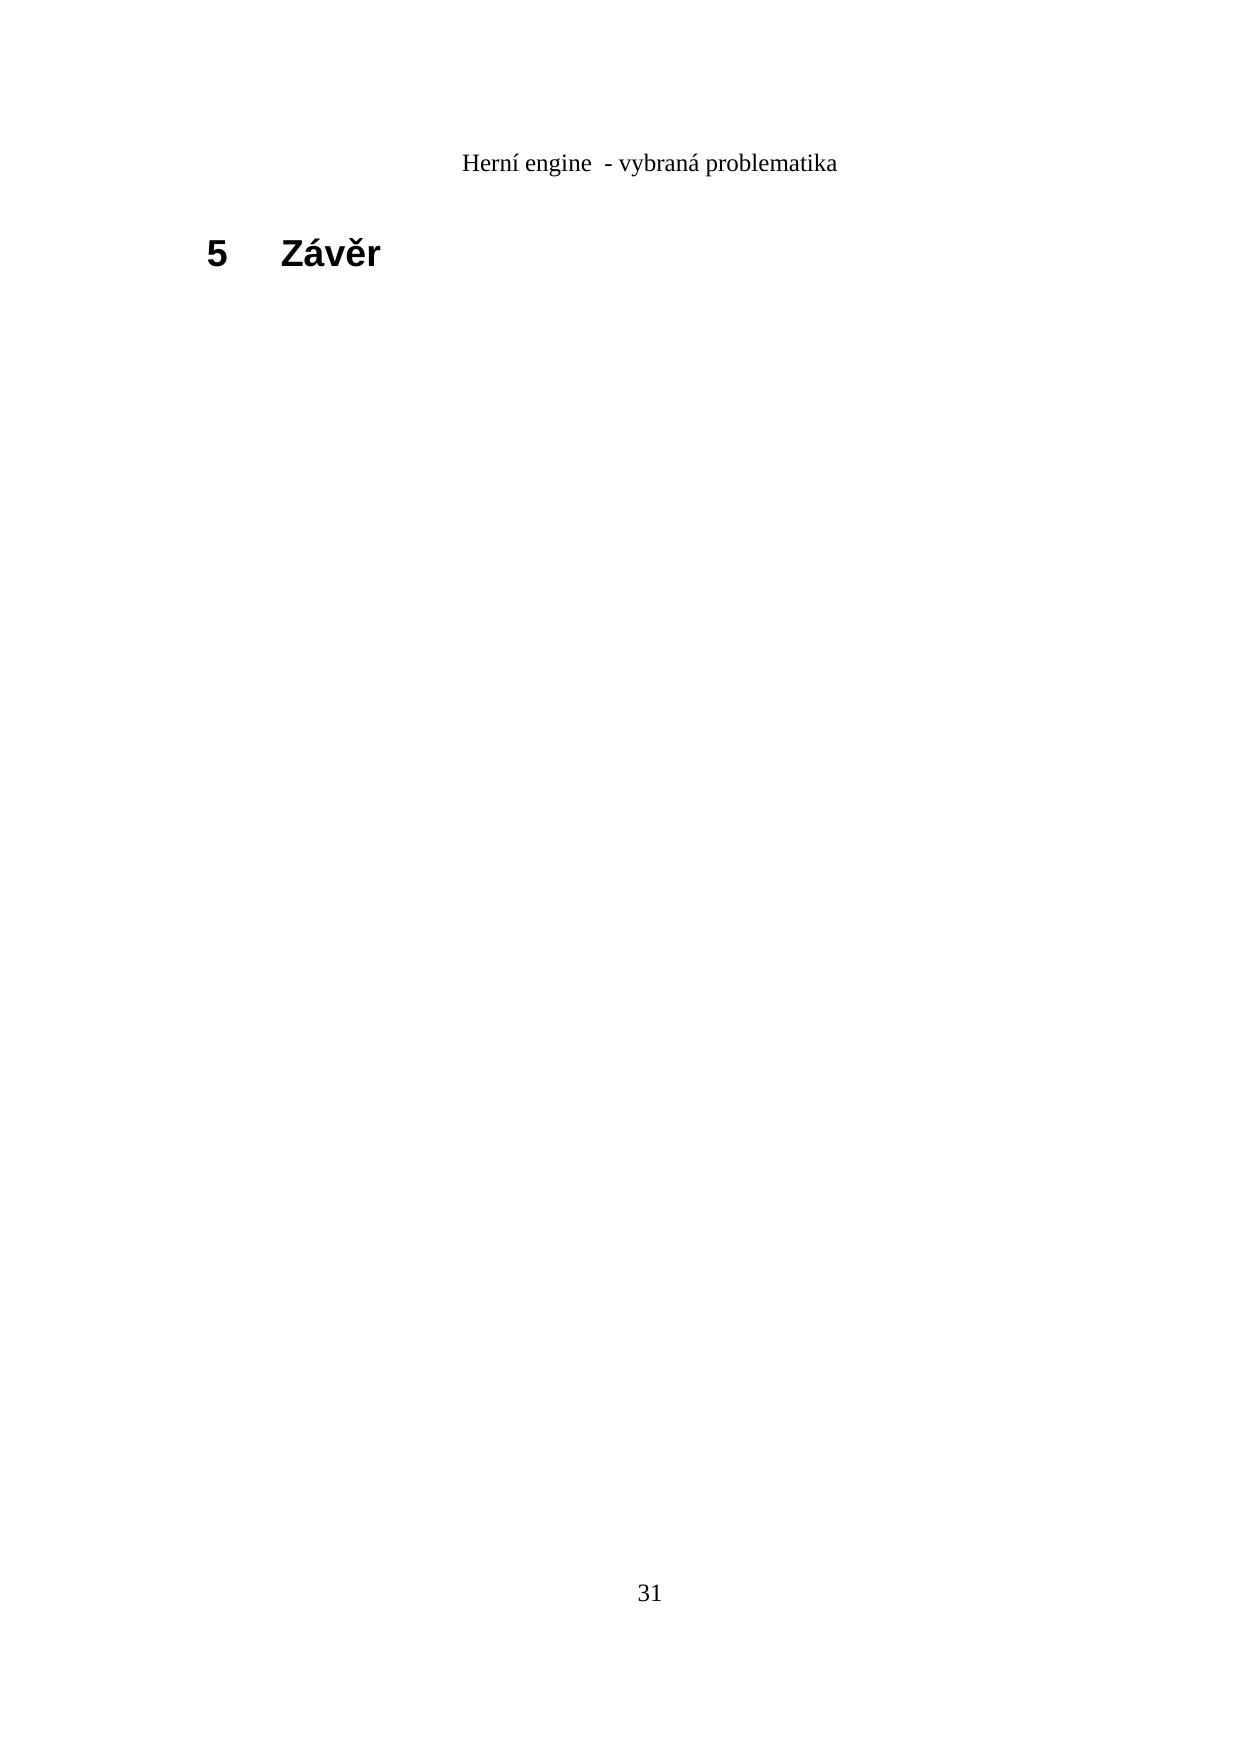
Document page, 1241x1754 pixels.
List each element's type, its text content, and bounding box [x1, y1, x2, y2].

subtitle Závěr [207, 232, 1093, 275]
